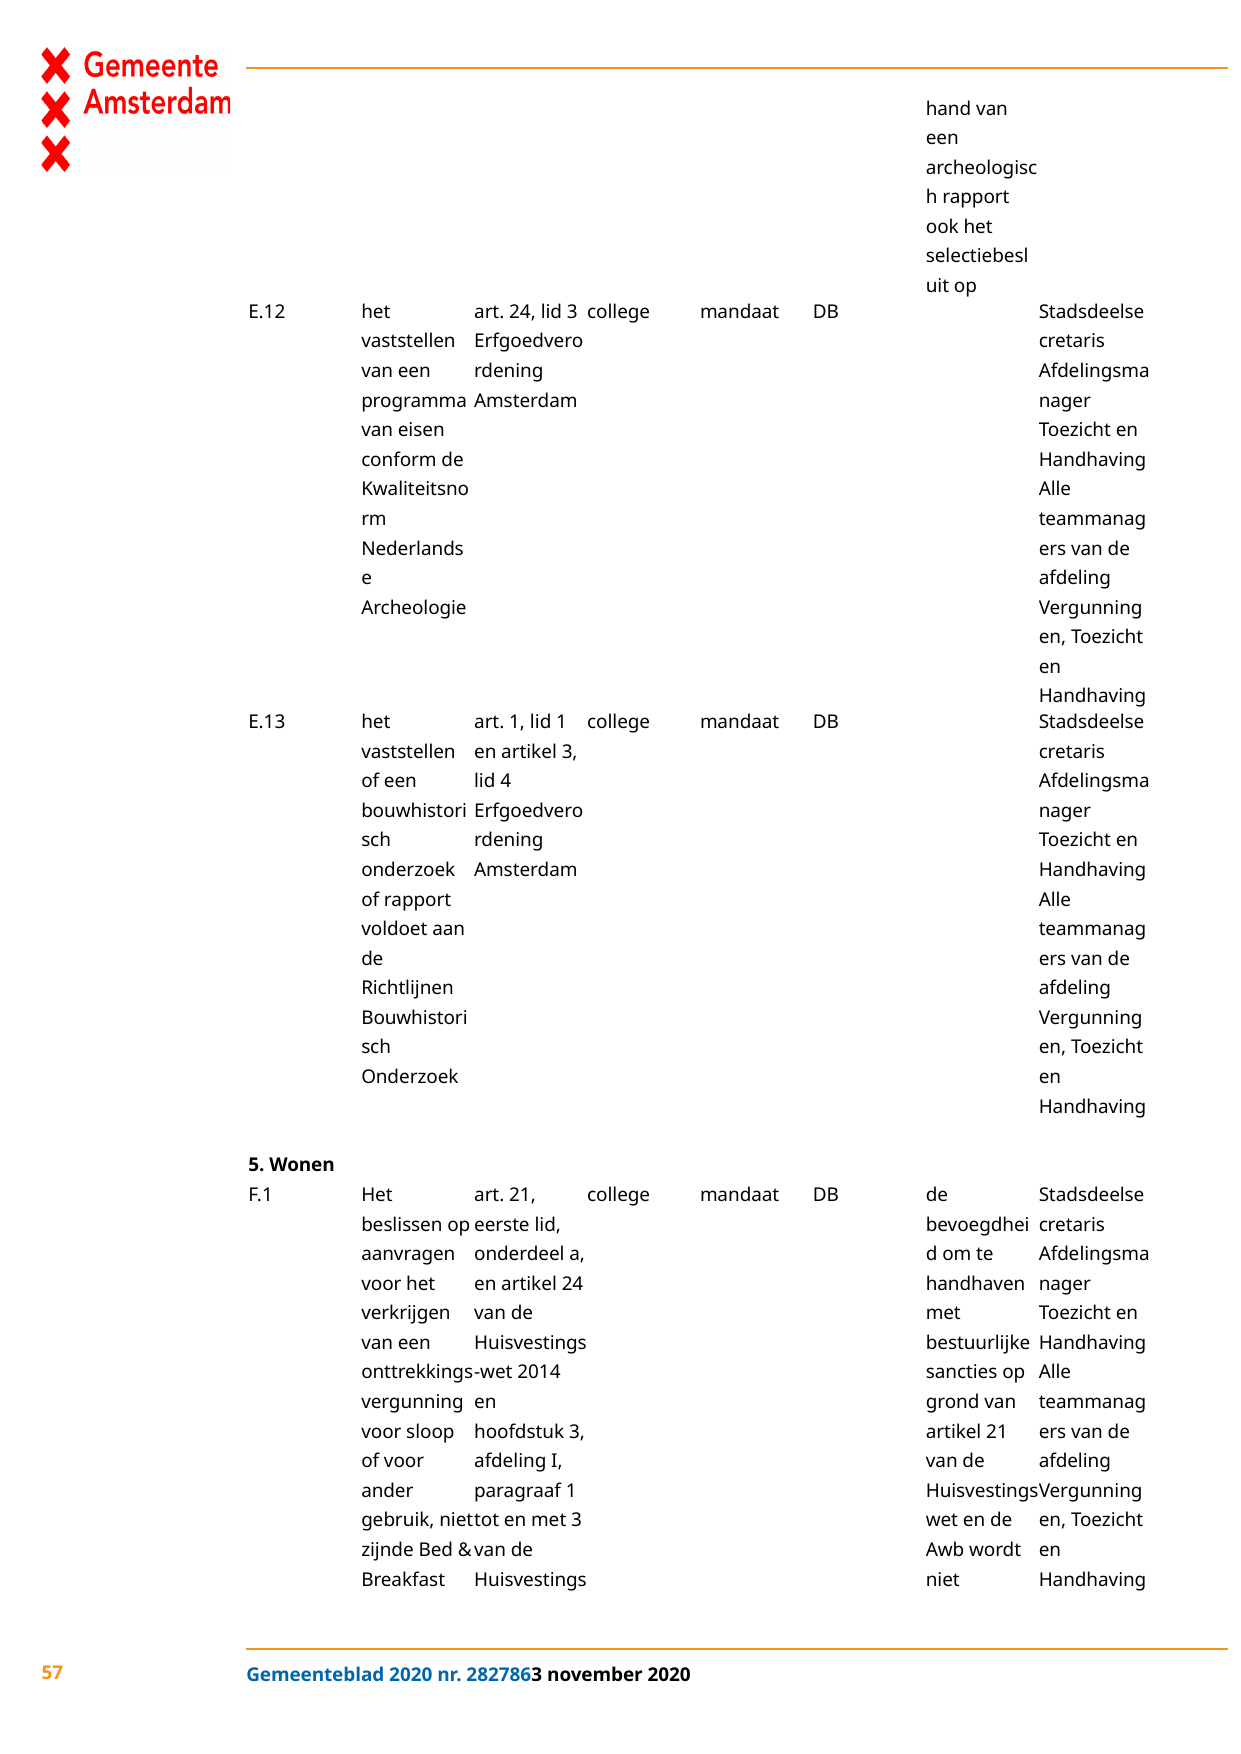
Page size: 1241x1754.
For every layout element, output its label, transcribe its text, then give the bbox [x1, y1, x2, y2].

table_header DB [813, 1181, 926, 1591]
table_cell art. 24, lid 3 Erfgoedverordening Amsterdam [474, 298, 587, 708]
table_header art. 21, eerste lid, onderdeel a, en artikel 24 van de Huisvestings-wet 2014 en hoofdstuk 3, afdeling I, paragraaf 1 tot en met 3 van de Huisvestings [474, 1181, 587, 1591]
table_cell [700, 95, 813, 298]
table_cell mandaat [700, 298, 813, 708]
table_cell Stadsdeelsecretaris Afdelingsmanager Toezicht en Handhaving Alle teammanagers van de afdeling Vergunningen, Toezicht en Handhaving [1039, 298, 1152, 708]
table_cell DB [813, 298, 926, 708]
table_header college [587, 1181, 700, 1591]
table_header Het beslissen op aanvragen voor het verkrijgen van een onttrekkingsvergunning voor sloop of voor ander gebruik, niet zijnde Bed & Breakfast [361, 1181, 474, 1591]
table_cell hand van een archeologisch rapport ook het selectiebesluit op [926, 95, 1038, 298]
table_cell het vaststellen of een bouwhistorisch onderzoek of rapport voldoet aan de Richtlijnen Bouwhistorisch Onderzoek [361, 708, 474, 1119]
picture [41, 47, 231, 172]
table_header F.1 [248, 1181, 361, 1591]
table_cell [361, 95, 474, 298]
table_cell [926, 298, 1038, 708]
table_cell [813, 95, 926, 298]
table_cell mandaat [700, 708, 813, 1119]
table_cell [1039, 95, 1152, 298]
table_cell E.13 [248, 708, 361, 1119]
table_cell het vaststellen van een programma van eisen conform de Kwaliteitsnorm Nederlandse Archeologie [361, 298, 474, 708]
table_cell college [587, 708, 700, 1119]
table_cell DB [813, 708, 926, 1119]
table_cell college [587, 298, 700, 708]
table_cell [587, 95, 700, 298]
table_header de bevoegdheid om te handhaven met bestuurlijke sancties op grond van artikel 21 van de Huisvestingswet en de Awb wordt niet [926, 1181, 1038, 1591]
table_cell [474, 95, 587, 298]
table_cell [248, 95, 361, 298]
table_header Stadsdeelsecretaris Afdelingsmanager Toezicht en Handhaving Alle teammanagers van de afdeling Vergunningen, Toezicht en Handhaving [1039, 1181, 1152, 1591]
table_header mandaat [700, 1181, 813, 1591]
table_cell Stadsdeelsecretaris Afdelingsmanager Toezicht en Handhaving Alle teammanagers van de afdeling Vergunningen, Toezicht en Handhaving [1039, 708, 1152, 1119]
text 5. Wonen [248, 1151, 1152, 1177]
table_cell art. 1, lid 1 en artikel 3, lid 4 Erfgoedverordening Amsterdam [474, 708, 587, 1119]
table_cell E.12 [248, 298, 361, 708]
table_cell [926, 708, 1038, 1119]
